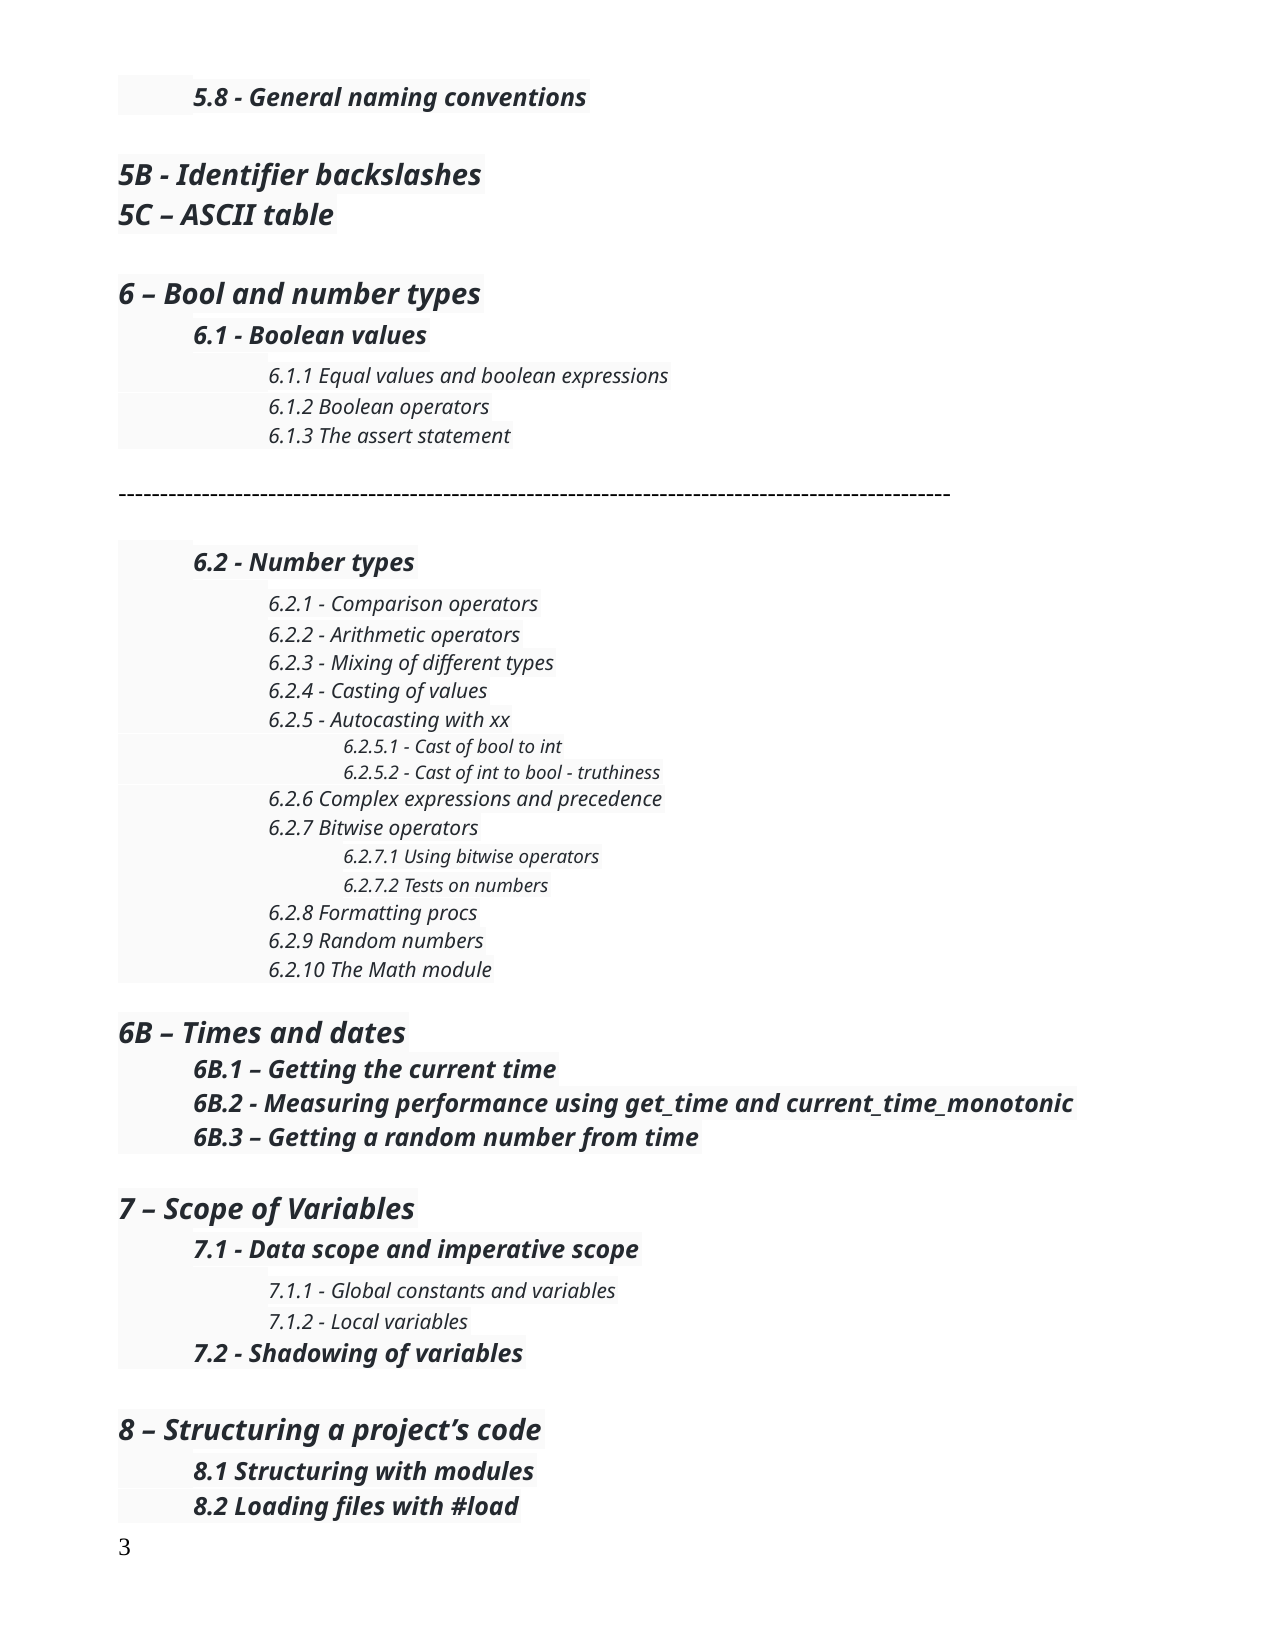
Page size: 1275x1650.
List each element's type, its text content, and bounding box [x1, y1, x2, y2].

text 6.2.5.2 - Cast of int to bool - truthiness [118, 759, 1157, 784]
text 7.2 - Shadowing of variables [118, 1335, 1157, 1369]
text 7.1.2 - Local variables [118, 1307, 1157, 1335]
text 6.2.5.1 - Cast of bool to int [118, 733, 1157, 759]
subtitle 6.2.7 Bitwise operators [118, 813, 1157, 841]
text 6.2.7.1 Using bitwise operators [118, 841, 1157, 870]
text 8.2 Loading files with #load [118, 1488, 1157, 1523]
text 6B.3 – Getting a random number from time [118, 1120, 1157, 1154]
text 6.1.2 Boolean operators [118, 392, 1157, 421]
subtitle 6.1 - Boolean values [118, 313, 1157, 353]
text 6.2.6 Complex expressions and precedence [118, 784, 1157, 813]
subtitle 8 – Structuring a project’s code [118, 1409, 1157, 1449]
text 5.8 - General naming conventions [118, 75, 1157, 115]
text 5B - Identifier backslashes [118, 154, 1157, 194]
subtitle 6 – Bool and number types [118, 273, 1157, 313]
text 6.1.1 Equal values and boolean expressions [118, 353, 1157, 392]
text 8.1 Structuring with modules [118, 1449, 1157, 1488]
text 6.2.1 - Comparison operators [118, 580, 1157, 620]
text 6B.1 – Getting the current time [118, 1052, 1157, 1086]
text 6.2.3 - Mixing of different types [118, 648, 1157, 677]
text 6.2 - Number types [118, 540, 1157, 580]
text 6.2.7.2 Tests on numbers [118, 870, 1157, 898]
subtitle 6.2.9 Random numbers [118, 927, 1157, 955]
text 7.1 - Data scope and imperative scope [118, 1228, 1157, 1267]
text 6.2.5 - Autocasting with xx [118, 705, 1157, 733]
text 6.2.4 - Casting of values [118, 677, 1157, 705]
text ---------------------------------------------------------------------------------------------------- [118, 478, 1157, 507]
text 7.1.1 - Global constants and variables [118, 1267, 1157, 1307]
text 6.1.3 The assert statement [118, 421, 1157, 449]
text 6.2.10 The Math module [118, 955, 1157, 983]
subtitle 6.2.8 Formatting procs [118, 898, 1157, 927]
text 6.2.2 - Arithmetic operators [118, 620, 1157, 648]
subtitle 7 – Scope of Variables [118, 1188, 1157, 1228]
subtitle 6B – Times and dates [118, 1012, 1157, 1052]
text 6B.2 - Measuring performance using get_time and current_time_monotonic [118, 1086, 1157, 1120]
text 5C – ASCII table [118, 194, 1157, 234]
